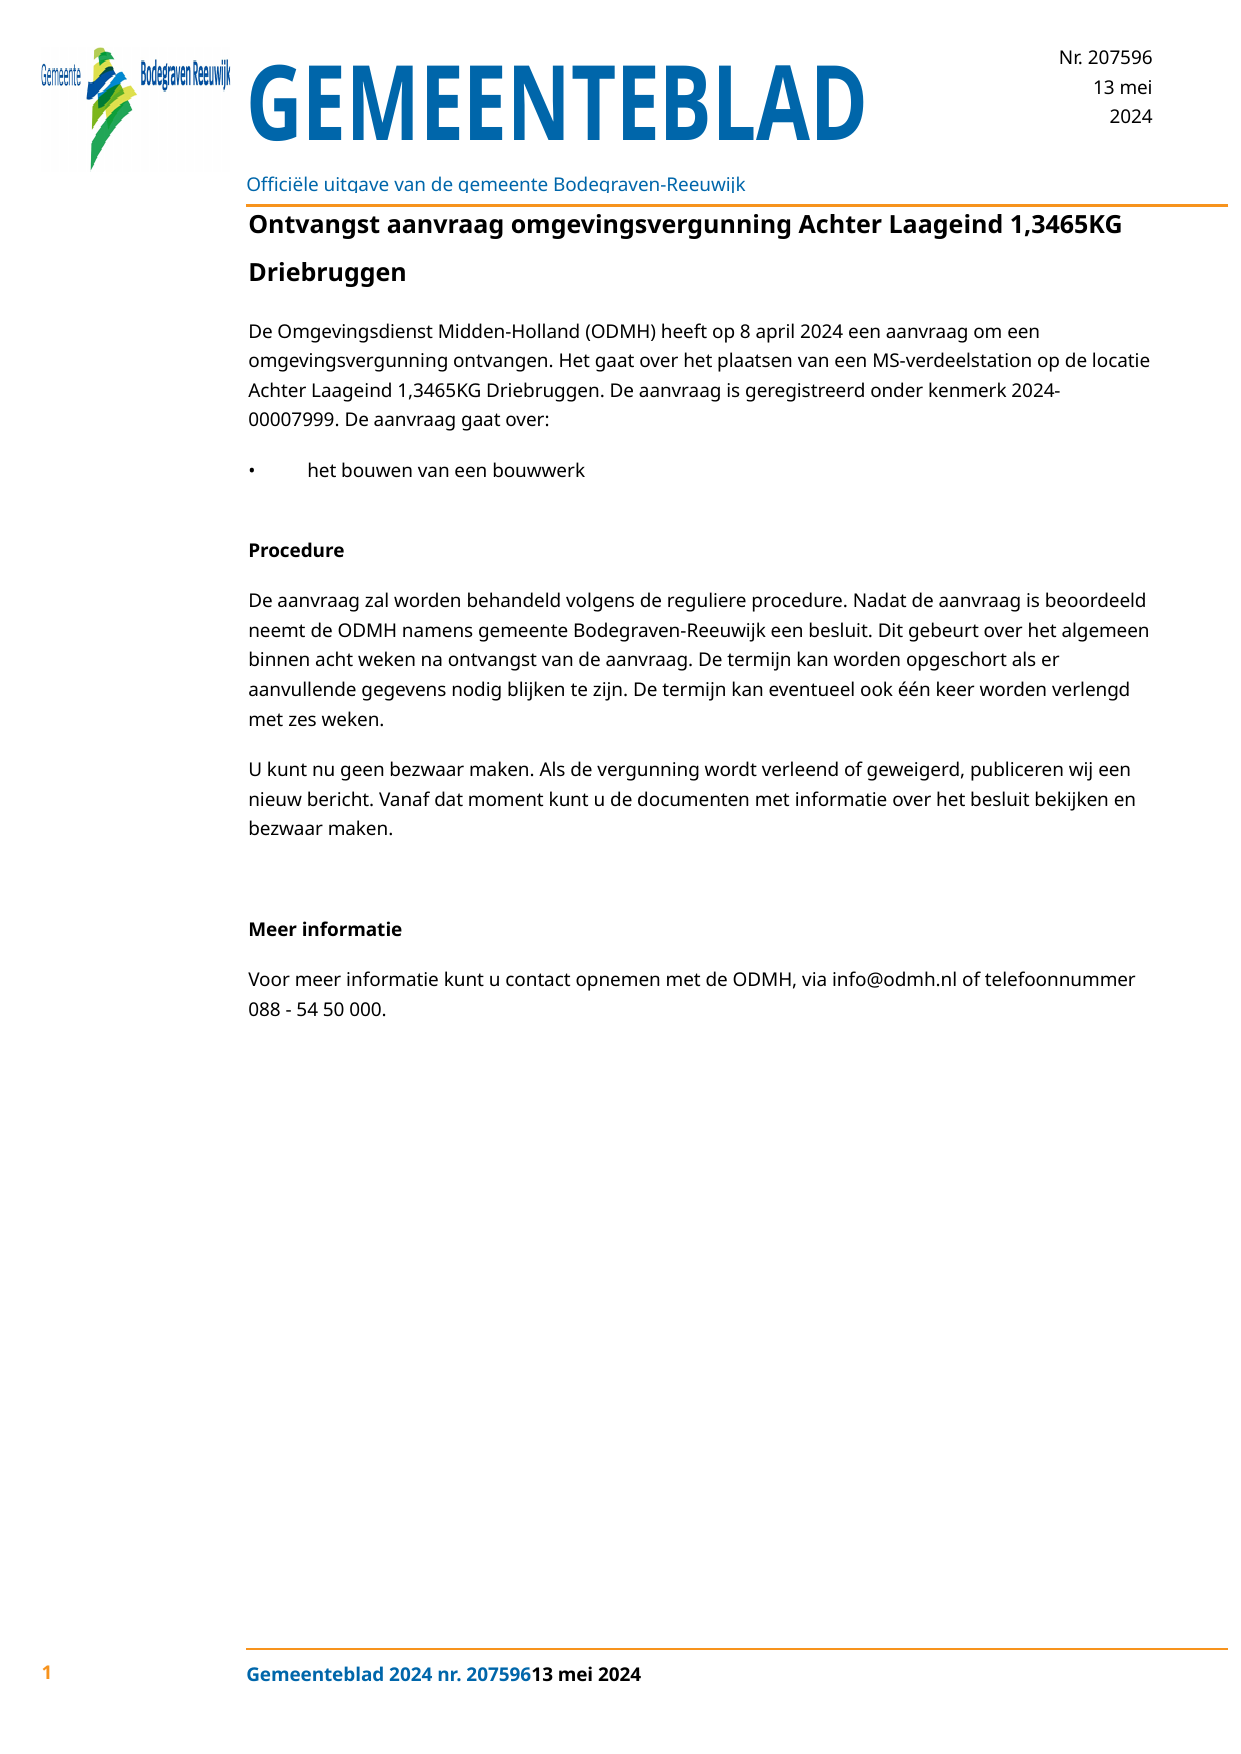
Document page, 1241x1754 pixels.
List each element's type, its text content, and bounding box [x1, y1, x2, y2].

text U kunt nu geen bezwaar maken. Als de vergunning wordt verleend of geweigerd, publiceren wij een nieuw bericht. Vanaf dat moment kunt u de documenten met informatie over het besluit bekijken en bezwaar maken. [248, 756, 1152, 841]
picture [41, 47, 231, 172]
text Meer informatie [248, 916, 1152, 942]
text Procedure [248, 537, 1152, 563]
text De aanvraag zal worden behandeld volgens de reguliere procedure. Nadat de aanvraag is beoordeeld neemt de ODMH namens gemeente Bodegraven-Reeuwijk een besluit. Dit gebeurt over het algemeen binnen acht weken na ontvangst van de aanvraag. De termijn kan worden opgeschort als er aanvullende gegevens nodig blijken te zijn. De termijn kan eventueel ook één keer worden verlengd met zes weken. [248, 587, 1152, 732]
text De Omgevingsdienst Midden-Holland (ODMH) heeft op 8 april 2024 een aanvraag om een omgevingsvergunning ontvangen. Het gaat over het plaatsen van een MS-verdeelstation op de locatie Achter Laageind 1,3465KG Driebruggen. De aanvraag is geregistreerd onder kenmerk 2024-00007999. De aanvraag gaat over: [248, 318, 1152, 432]
text Ontvangst aanvraag omgevingsvergunning Achter Laageind 1,3465KG Driebruggen [248, 207, 1152, 288]
text Voor meer informatie kunt u contact opnemen met de ODMH, via info@odmh.nl of telefoonnummer 088 - 54 50 000. [248, 967, 1152, 1022]
list het bouwen van een bouwwerk [248, 457, 1152, 483]
